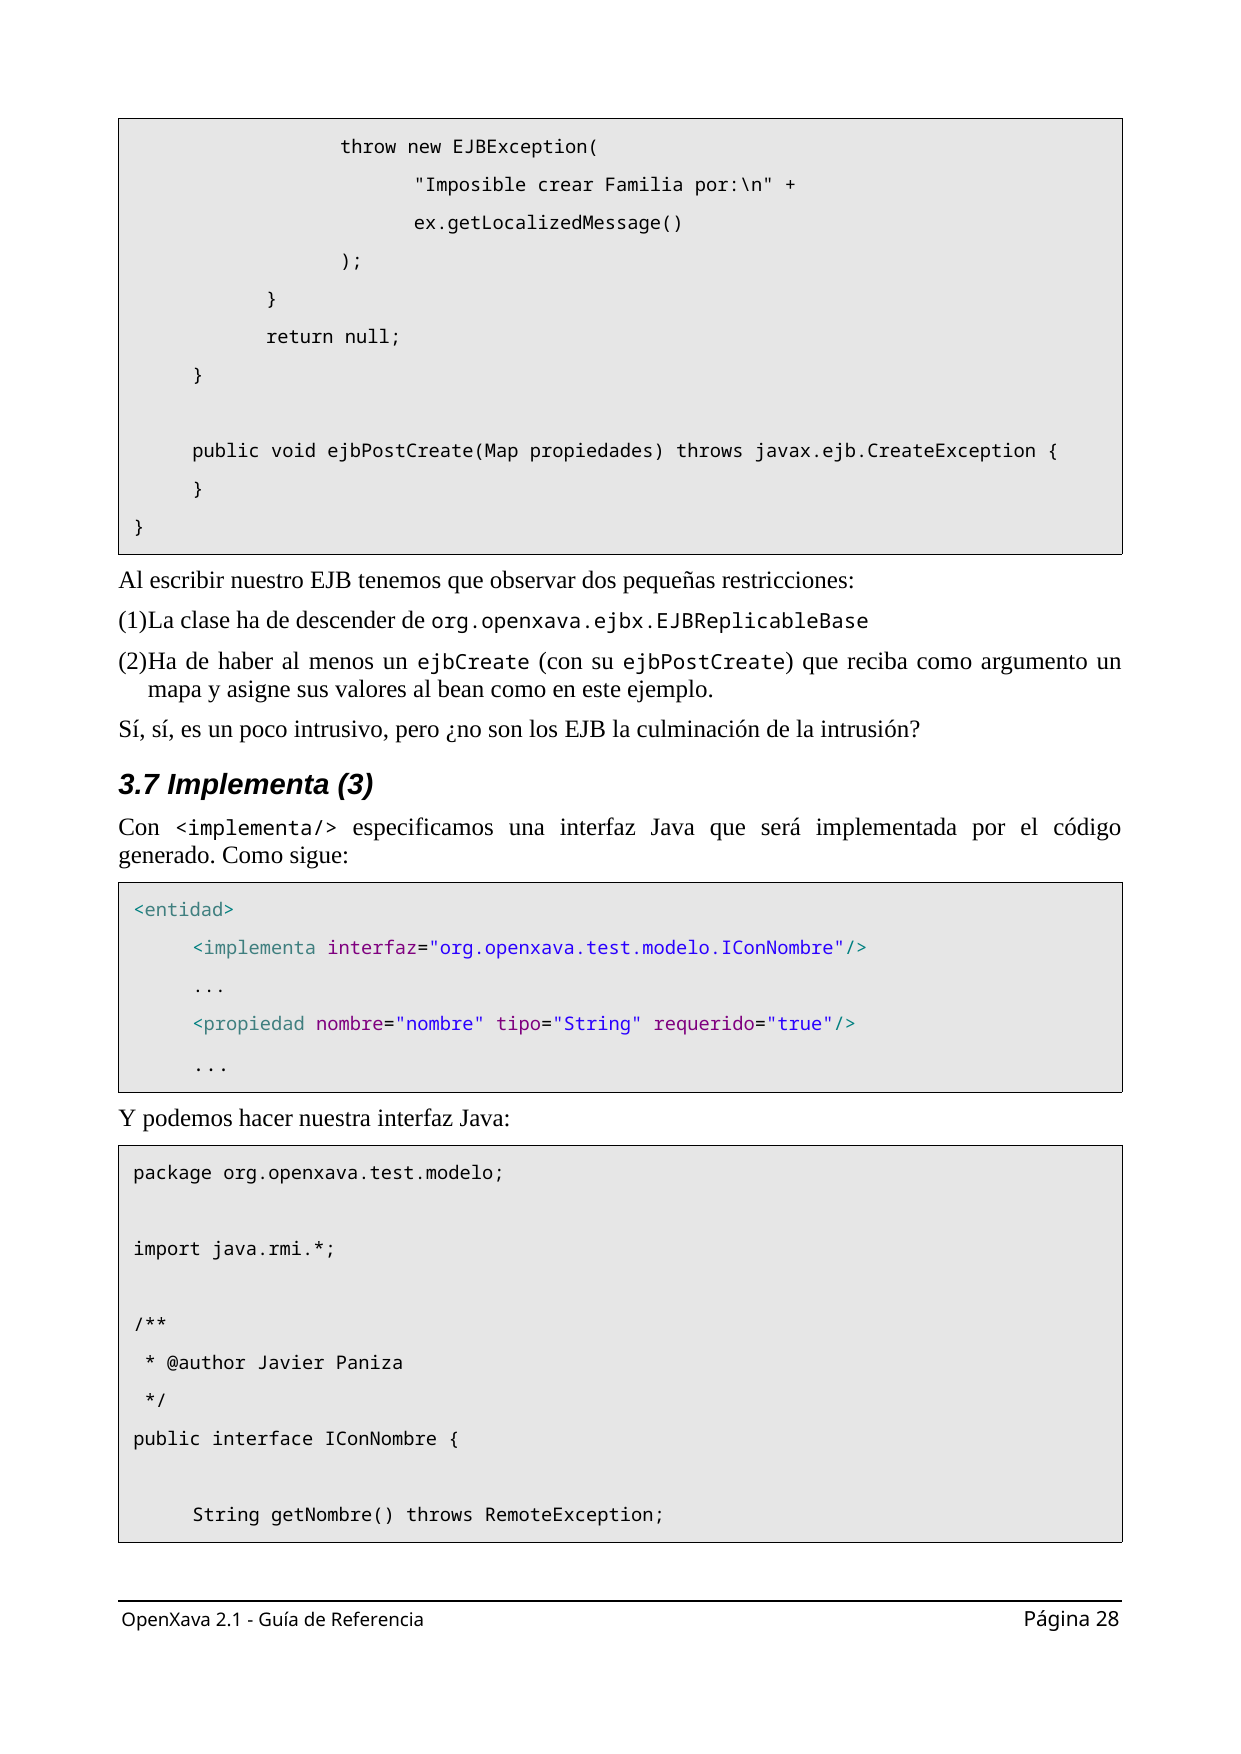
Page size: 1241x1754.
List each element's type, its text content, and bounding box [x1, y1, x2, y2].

text public void ejbPostCreate(Map propiedades) throws javax.ejb.CreateException { [119, 422, 1122, 460]
text ... [119, 1034, 1122, 1092]
text "Imposible crear Familia por:\n" + [119, 156, 1122, 194]
text ex.getLocalizedMessage() [119, 194, 1122, 232]
text Al escribir nuestro EJB tenemos que observar dos pequeñas restricciones: [118, 566, 1122, 594]
text public interface IConNombre { [119, 1411, 1122, 1449]
text throw new EJBException( [119, 119, 1122, 156]
text Y podemos hacer nuestra interfaz Java: [118, 1104, 1122, 1132]
text package org.openxava.test.modelo; [119, 1146, 1122, 1183]
text return null; [119, 308, 1122, 346]
text } [119, 346, 1122, 384]
text Con <implementa/> especificamos una interfaz Java que será implementada por el código generado. Como sigue: [118, 813, 1122, 869]
text <entidad> [119, 883, 1122, 920]
text } [119, 270, 1122, 308]
list Ha de haber al menos un ejbCreate (con su ejbPostCreate) que reciba como argumento un mapa y asigne sus valores al bean como en este ejemplo. [118, 647, 1122, 703]
text } [119, 460, 1122, 498]
text /** [119, 1297, 1122, 1335]
subtitle Implementa (3) [118, 768, 1122, 801]
text String getNombre() throws RemoteException; [119, 1487, 1122, 1542]
list La clase ha de descender de org.openxava.ejbx.EJBReplicableBase [118, 606, 1122, 634]
text ... [119, 958, 1122, 996]
text Sí, sí, es un poco intrusivo, pero ¿no son los EJB la culminación de la intrusión? [118, 716, 1122, 743]
text ); [119, 232, 1122, 270]
text * @author Javier Paniza [119, 1335, 1122, 1373]
text */ [119, 1373, 1122, 1411]
text } [119, 498, 1122, 554]
text import java.rmi.*; [119, 1221, 1122, 1259]
text <implementa interfaz="org.openxava.test.modelo.IConNombre"/> [119, 920, 1122, 958]
text <propiedad nombre="nombre" tipo="String" requerido="true"/> [119, 996, 1122, 1034]
